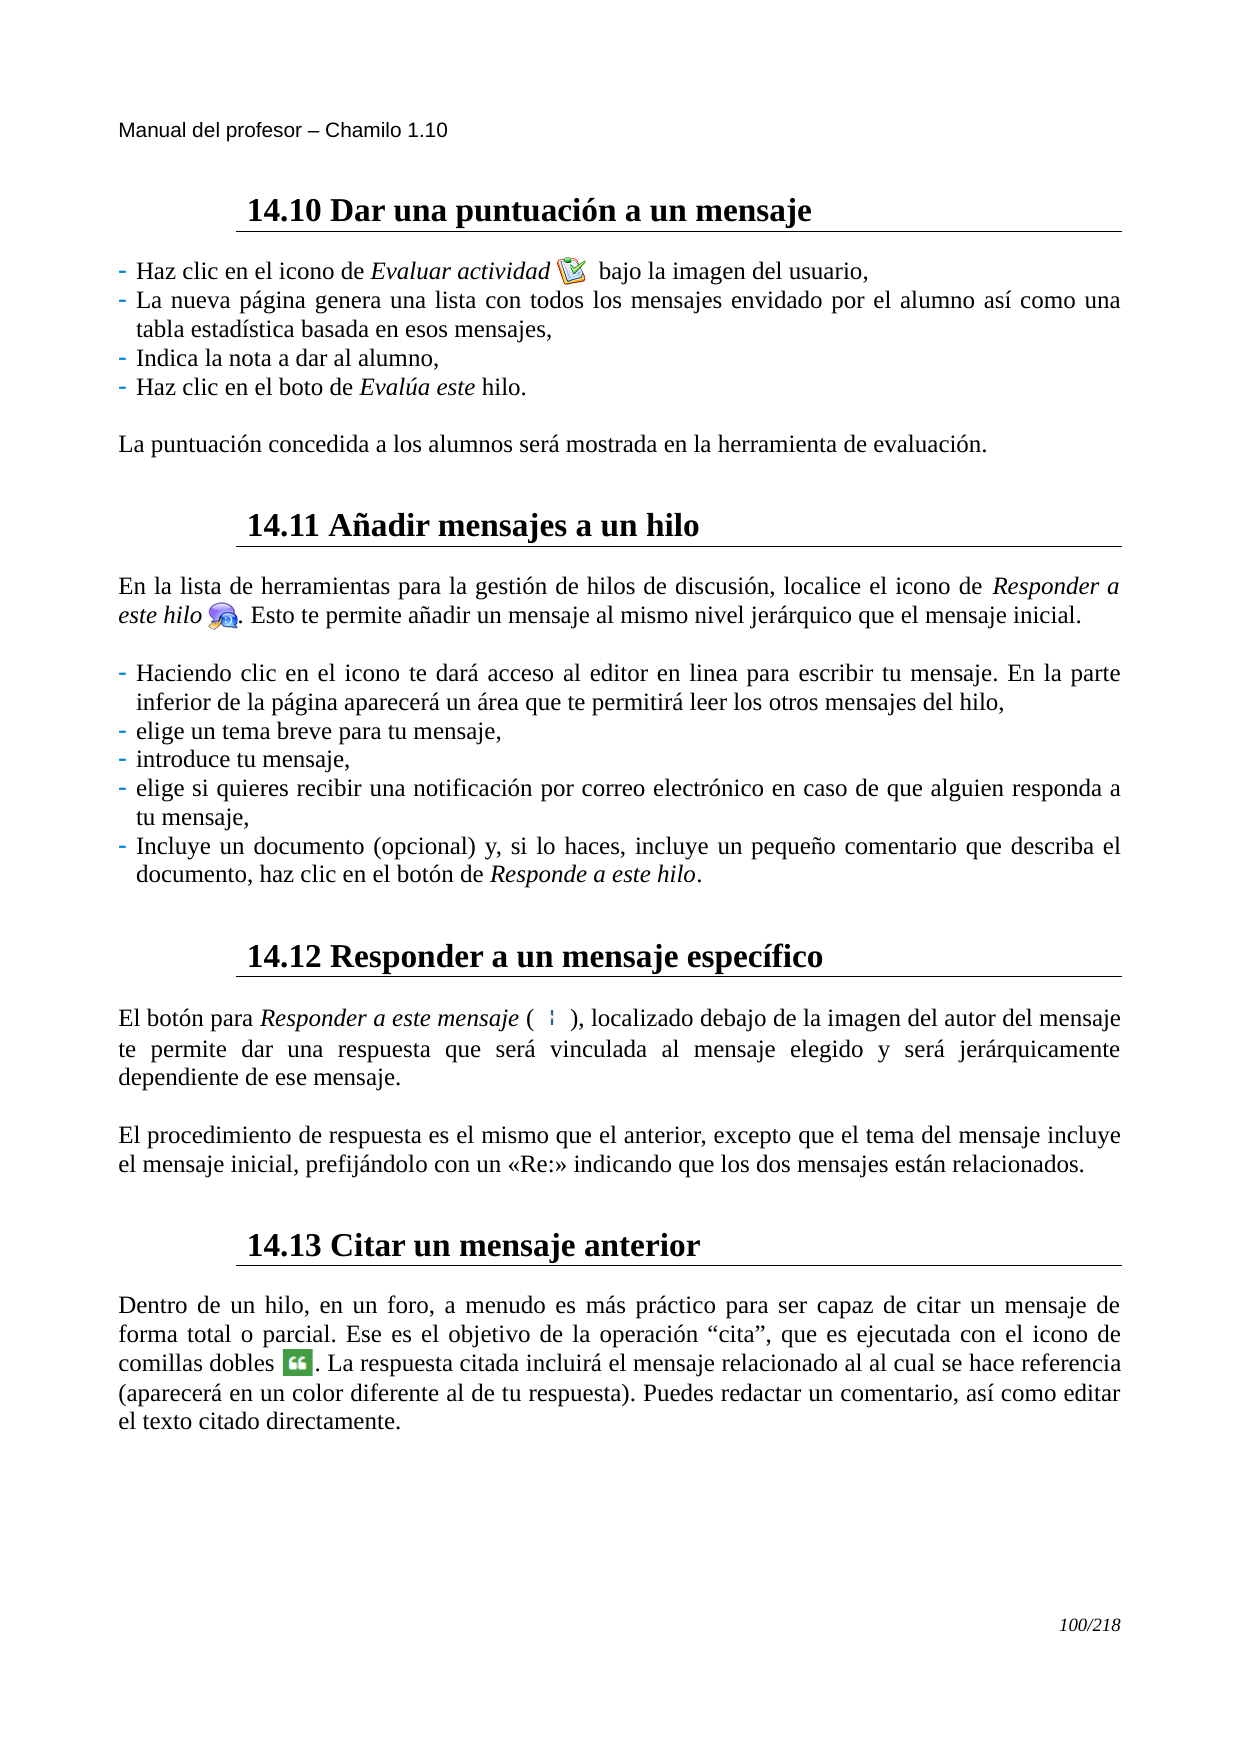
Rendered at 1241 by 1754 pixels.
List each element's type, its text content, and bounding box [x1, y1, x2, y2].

list Haciendo clic en el icono te dará acceso al editor en linea para escribir tu mensaje. En la parte inferior de la página aparecerá un área que te permitirá leer los otros mensajes del hilo, [118, 658, 1122, 716]
subtitle Añadir mensajes a un hilo [236, 506, 1122, 546]
list Haz clic en el boto de Evalúa este hilo. [118, 372, 1122, 401]
list elige si quieres recibir una notificación por correo electrónico en caso de que alguien responda a tu mensaje, [118, 773, 1122, 831]
subtitle Citar un mensaje anterior [236, 1225, 1122, 1265]
list La nueva página genera una lista con todos los mensajes envidado por el alumno así como una tabla estadística basada en esos mensajes, [118, 286, 1122, 343]
picture [550, 1010, 554, 1025]
list Incluye un documento (opcional) y, si lo haces, incluye un pequeño comentario que describa el documento, haz clic en el botón de Responde a este hilo. [118, 831, 1122, 888]
list bajo la imagen del usuario, [586, 256, 1122, 286]
list Indica la nota a dar al alumno, [118, 343, 1122, 372]
list elige un tema breve para tu mensaje, [118, 716, 1122, 744]
subtitle Responder a un mensaje específico [236, 936, 1122, 976]
text En la lista de herramientas para la gestión de hilos de discusión, localice el icono de Responder a este hilo . Esto te permite añadir un mensaje al mismo nivel jerárquico que el mensaje inicial. [118, 571, 1122, 629]
text La puntuación concedida a los alumnos será mostrada en la herramienta de evaluación. [118, 429, 1122, 458]
text El botón para Responder a este mensaje (), localizado debajo de la imagen del autor del mensaje te permite dar una respuesta que será vinculada al mensaje elegido y será jerárquicamente dependiente de ese mensaje. [118, 1001, 1122, 1091]
picture [556, 256, 586, 286]
list Haz clic en el icono de Evaluar actividad [118, 256, 556, 286]
list introduce tu mensaje, [118, 744, 1122, 773]
picture [208, 600, 238, 630]
text Dentro de un hilo, en un foro, a menudo es más práctico para ser capaz de citar un mensaje de forma total o parcial. Ese es el objetivo de la operación “cita”, que es ejecutada con el icono de comillas dobles . La respuesta citada incluirá el mensaje relacionado al al cual se hace referencia (aparecerá en un color diferente al de tu respuesta). Puedes redactar un comentario, así como editar el texto citado directamente. [118, 1291, 1122, 1435]
subtitle Dar una puntuación a un mensaje [236, 190, 1122, 231]
picture [282, 1349, 313, 1376]
text El procedimiento de respuesta es el mismo que el anterior, excepto que el tema del mensaje incluye el mensaje inicial, prefijándolo con un «Re:» indicando que los dos mensajes están relacionados. [118, 1120, 1122, 1177]
